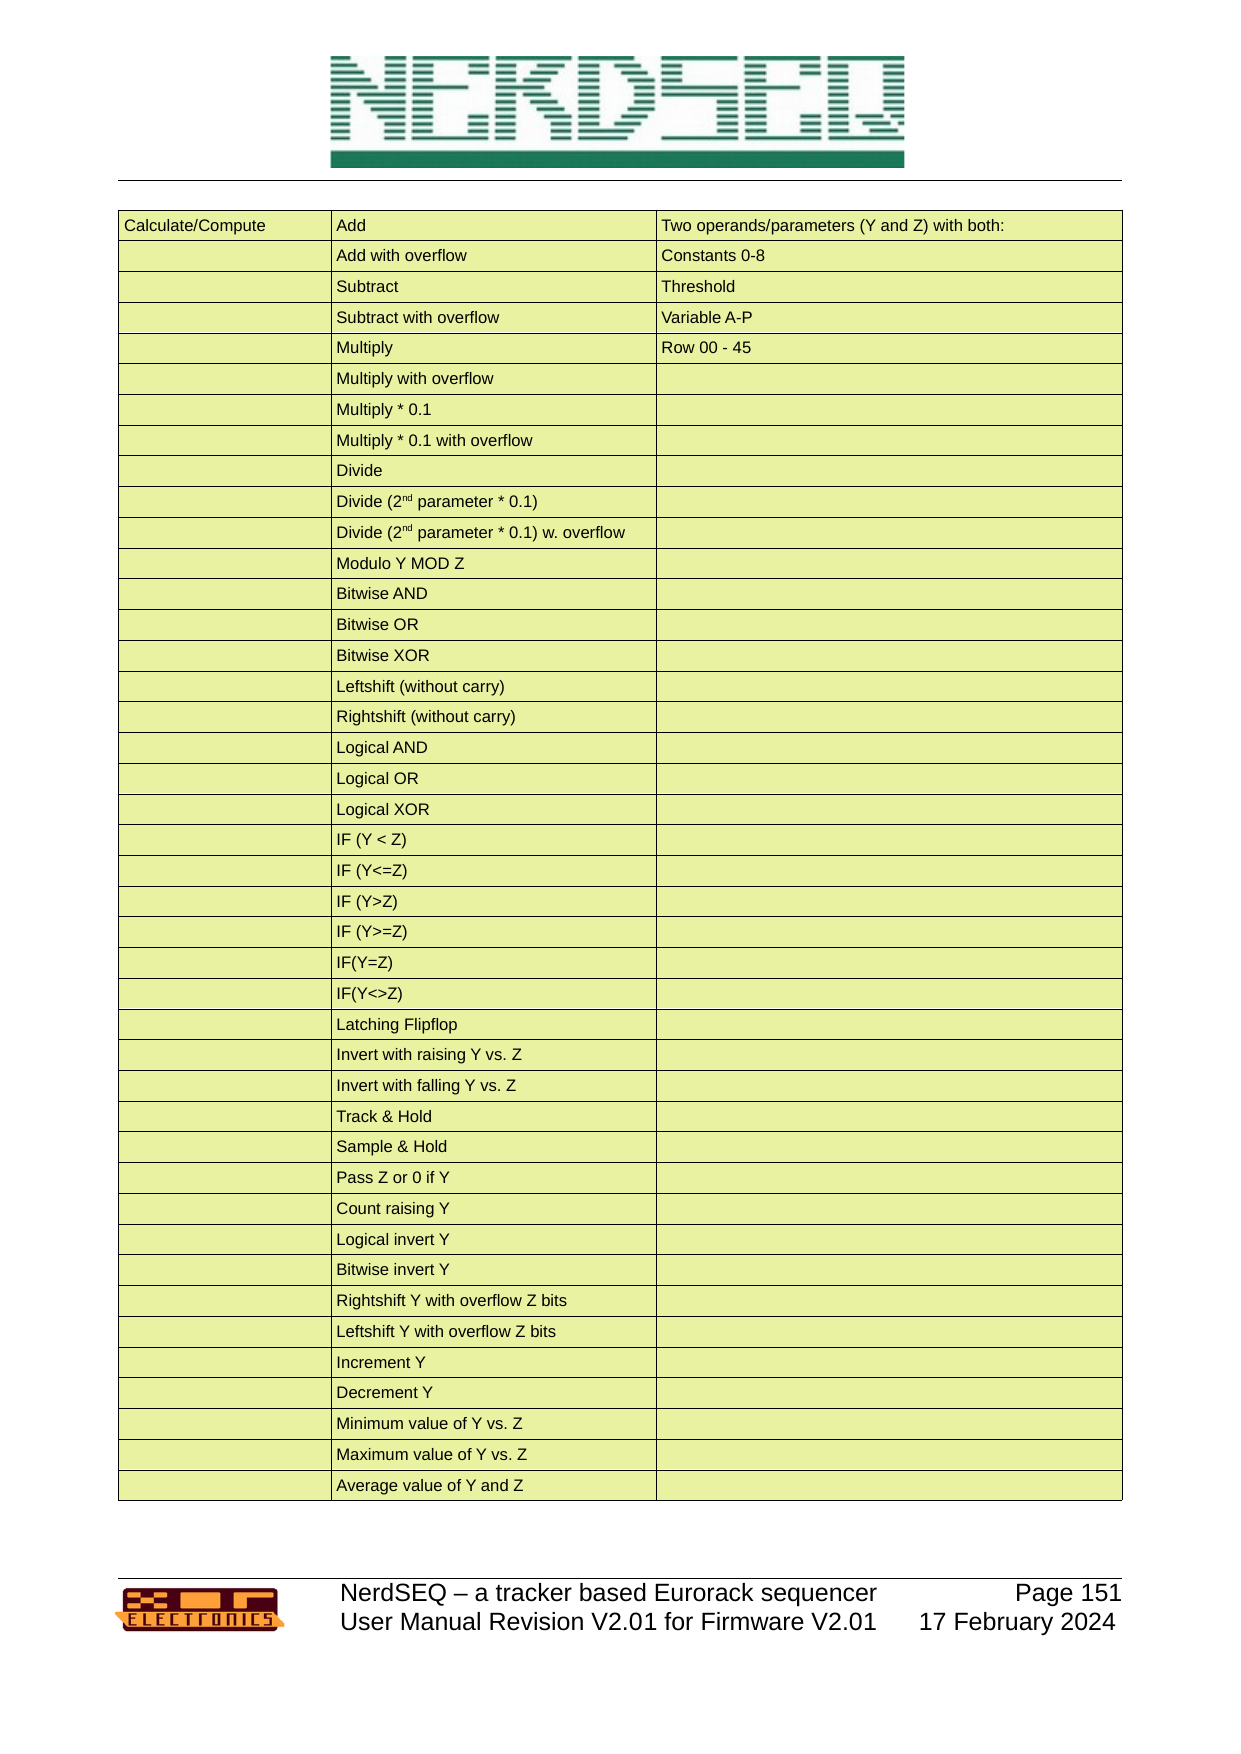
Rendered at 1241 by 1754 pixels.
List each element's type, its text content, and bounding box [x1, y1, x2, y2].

table_cell [657, 702, 1122, 732]
table_cell Divide (2nd parameter * 0.1) [332, 487, 656, 517]
table_cell [119, 1132, 331, 1162]
table_cell Row 00 - 45 [657, 334, 1122, 363]
table_cell Sample & Hold [332, 1132, 656, 1162]
table_cell [119, 1440, 331, 1469]
table_cell [119, 672, 331, 701]
table_cell [657, 1348, 1122, 1377]
table_cell [657, 1471, 1122, 1500]
table_cell [657, 979, 1122, 1008]
table_cell [119, 764, 331, 793]
table_cell [657, 1163, 1122, 1193]
table_cell [657, 364, 1122, 394]
table_cell [119, 1102, 331, 1131]
table_cell [657, 887, 1122, 916]
table_cell Invert with raising Y vs. Z [332, 1040, 656, 1070]
table_cell [657, 1286, 1122, 1316]
table_cell [657, 610, 1122, 640]
table_cell Divide (2nd parameter * 0.1) w. overflow [332, 518, 656, 548]
table_cell Maximum value of Y vs. Z [332, 1440, 656, 1469]
table_cell Threshold [657, 272, 1122, 302]
table_cell [657, 1102, 1122, 1131]
table_cell Leftshift Y with overflow Z bits [332, 1317, 656, 1347]
table_cell Multiply [332, 334, 656, 363]
table_cell [119, 610, 331, 640]
table_cell [657, 1409, 1122, 1439]
table_cell [657, 487, 1122, 517]
table_cell Subtract with overflow [332, 303, 656, 332]
table_cell Rightshift Y with overflow Z bits [332, 1286, 656, 1316]
table_cell [657, 395, 1122, 425]
table_cell [119, 1255, 331, 1285]
table_cell [119, 518, 331, 548]
table_cell [119, 948, 331, 978]
table_cell IF (Y>Z) [332, 887, 656, 916]
table_cell IF (Y>=Z) [332, 917, 656, 947]
table_cell Decrement Y [332, 1378, 656, 1408]
table_cell [657, 518, 1122, 548]
table_cell [657, 795, 1122, 824]
table_cell [119, 733, 331, 763]
table_cell Subtract [332, 272, 656, 302]
table_cell [657, 1378, 1122, 1408]
table_cell [119, 303, 331, 332]
table_cell IF(Y<>Z) [332, 979, 656, 1008]
table_cell Constants 0-8 [657, 241, 1122, 271]
table_cell Average value of Y and Z [332, 1471, 656, 1500]
table_cell [119, 579, 331, 609]
table_cell Multiply * 0.1 with overflow [332, 426, 656, 455]
table_cell Logical XOR [332, 795, 656, 824]
table_cell Add [332, 211, 656, 240]
table_cell [119, 272, 331, 302]
table_cell [119, 641, 331, 671]
table_cell [657, 1225, 1122, 1254]
picture [330, 56, 905, 168]
table_cell [119, 1471, 331, 1500]
table_cell [657, 856, 1122, 886]
table_cell [119, 917, 331, 947]
table_cell Two operands/parameters (Y and Z) with both: [657, 211, 1122, 240]
table_cell [119, 426, 331, 455]
table_cell Latching Flipflop [332, 1010, 656, 1039]
table_cell [119, 1409, 331, 1439]
table_cell [657, 917, 1122, 947]
table_cell [657, 1132, 1122, 1162]
table_cell IF(Y=Z) [332, 948, 656, 978]
table_cell [657, 579, 1122, 609]
table_cell [119, 856, 331, 886]
table_cell [119, 1163, 331, 1193]
table_cell Variable A-P [657, 303, 1122, 332]
table_cell [657, 672, 1122, 701]
table_cell IF (Y<=Z) [332, 856, 656, 886]
table_cell Divide [332, 456, 656, 486]
table_cell [119, 549, 331, 578]
table_cell [657, 764, 1122, 793]
picture [115, 1584, 285, 1634]
table_cell [657, 426, 1122, 455]
table_cell [119, 1225, 331, 1254]
table_cell Logical AND [332, 733, 656, 763]
table_cell [119, 1194, 331, 1224]
table_cell [119, 887, 331, 916]
table_cell [119, 487, 331, 517]
table_cell [657, 1010, 1122, 1039]
table_cell [657, 1317, 1122, 1347]
table_cell [119, 702, 331, 732]
table_cell Modulo Y MOD Z [332, 549, 656, 578]
table_cell Bitwise XOR [332, 641, 656, 671]
table_cell [119, 334, 331, 363]
table_cell [119, 241, 331, 271]
table_cell [119, 1010, 331, 1039]
table_cell Logical invert Y [332, 1225, 656, 1254]
table_cell [119, 979, 331, 1008]
table_cell Minimum value of Y vs. Z [332, 1409, 656, 1439]
table_cell [119, 456, 331, 486]
table_cell Calculate/Compute [119, 211, 331, 240]
table_cell [119, 364, 331, 394]
table_cell Add with overflow [332, 241, 656, 271]
table_cell [657, 456, 1122, 486]
table_cell [119, 1040, 331, 1070]
table_cell [657, 1440, 1122, 1469]
table_cell Track & Hold [332, 1102, 656, 1131]
table_cell Increment Y [332, 1348, 656, 1377]
table_cell [657, 641, 1122, 671]
table_cell Count raising Y [332, 1194, 656, 1224]
table_cell [657, 1040, 1122, 1070]
table_cell [119, 1071, 331, 1101]
table_cell Logical OR [332, 764, 656, 793]
table_cell Bitwise OR [332, 610, 656, 640]
table_cell Leftshift (without carry) [332, 672, 656, 701]
table_cell [657, 1071, 1122, 1101]
table_cell [119, 1317, 331, 1347]
table_cell [119, 825, 331, 855]
table_cell [119, 1378, 331, 1408]
table_cell Multiply * 0.1 [332, 395, 656, 425]
table_cell [657, 948, 1122, 978]
table_cell [119, 1286, 331, 1316]
table_cell Invert with falling Y vs. Z [332, 1071, 656, 1101]
table_cell [657, 733, 1122, 763]
table_cell [119, 395, 331, 425]
table_cell [119, 1348, 331, 1377]
table_cell Multiply with overflow [332, 364, 656, 394]
table_cell IF (Y < Z) [332, 825, 656, 855]
table_cell Rightshift (without carry) [332, 702, 656, 732]
table_cell [119, 795, 331, 824]
table_cell [657, 1194, 1122, 1224]
table_cell Bitwise AND [332, 579, 656, 609]
table_cell Bitwise invert Y [332, 1255, 656, 1285]
table_cell [657, 549, 1122, 578]
table_cell Pass Z or 0 if Y [332, 1163, 656, 1193]
table_cell [657, 1255, 1122, 1285]
table_cell [657, 825, 1122, 855]
